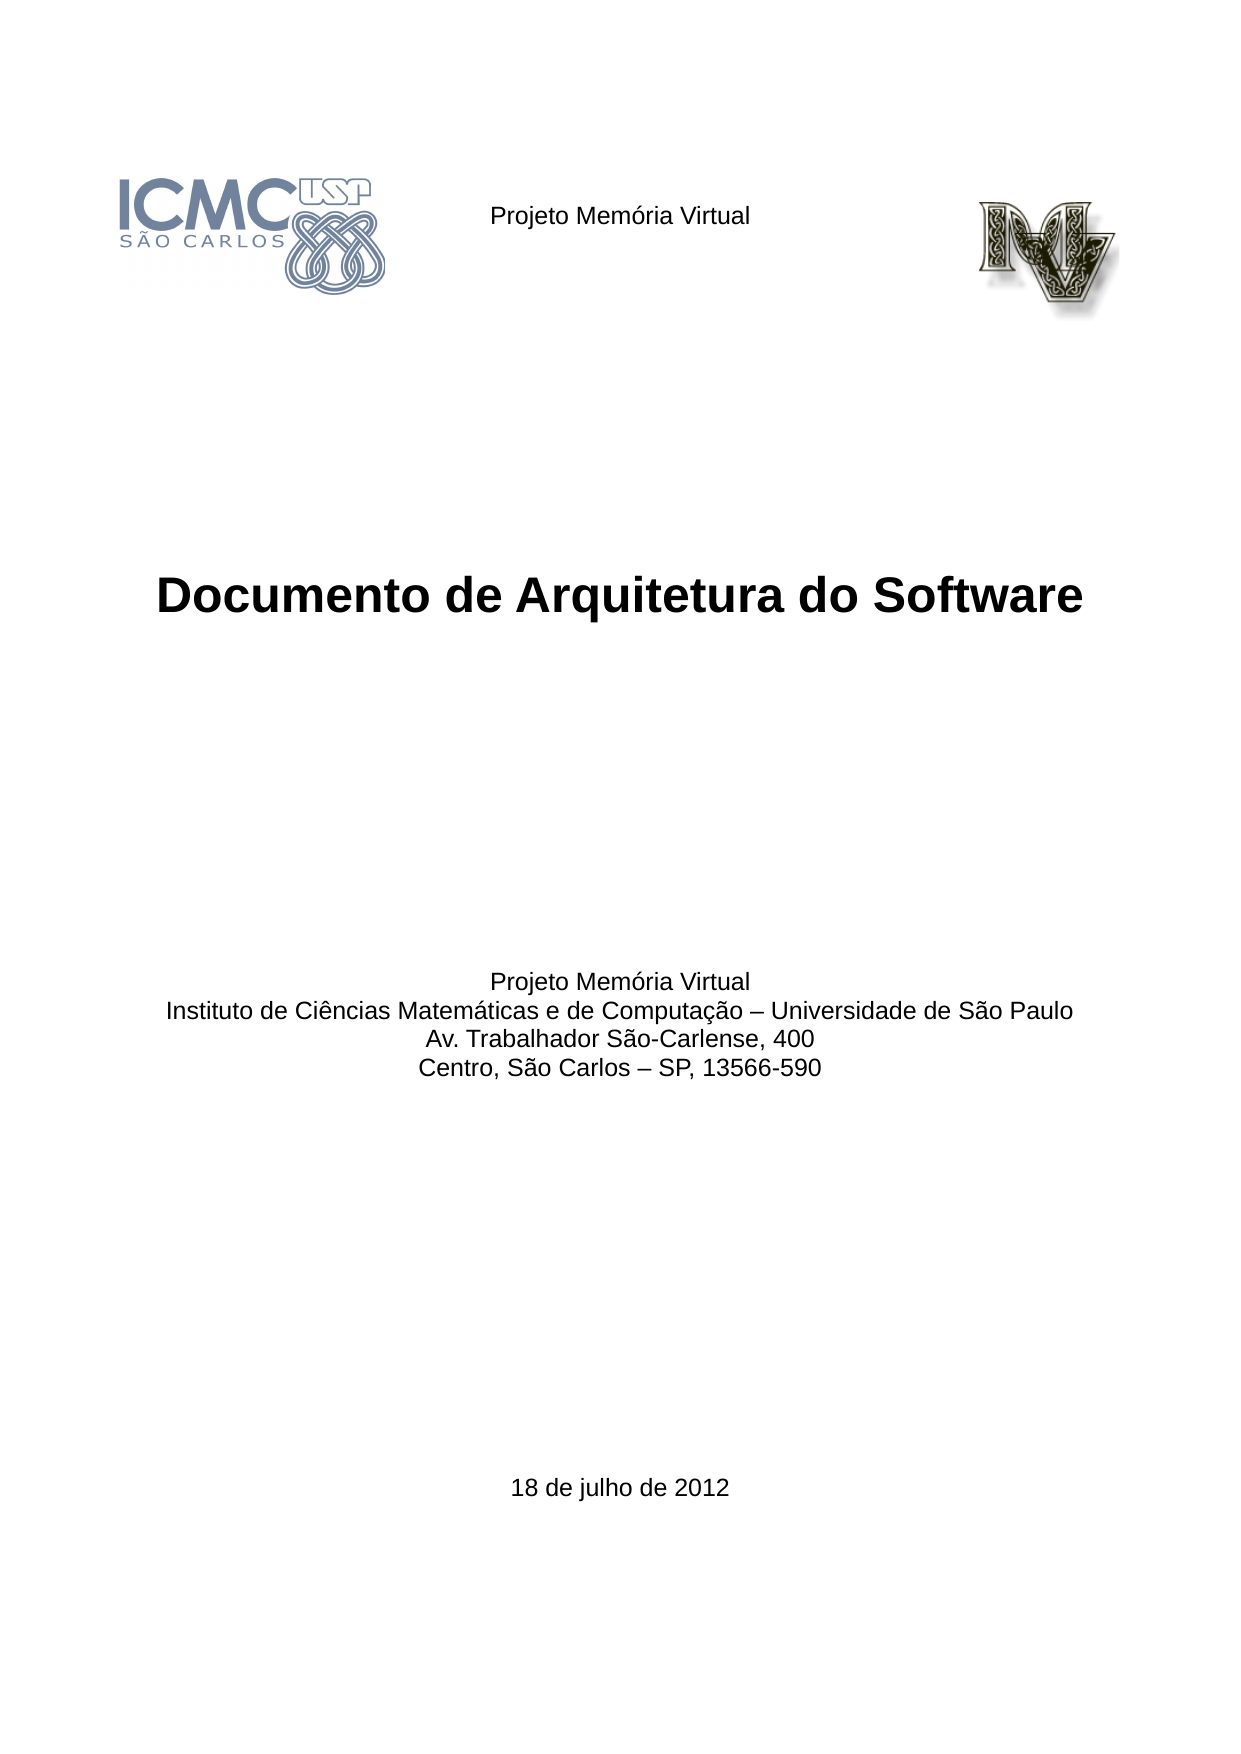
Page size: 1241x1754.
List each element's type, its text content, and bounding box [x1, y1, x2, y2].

text Projeto Memória Virtual [118, 967, 1122, 996]
picture [119, 178, 386, 295]
text 18 de julho de 2012 [118, 1473, 1122, 1502]
text Centro, São Carlos – SP, 13566-590 [118, 1053, 1122, 1082]
text Av. Trabalhador São-Carlense, 400 [118, 1024, 1122, 1053]
text Projeto Memória Virtual [386, 201, 971, 230]
picture [971, 178, 1120, 327]
text Documento de Arquitetura do Software [118, 566, 1122, 623]
text Instituto de Ciências Matemáticas e de Computação – Universidade de São Paulo [118, 996, 1122, 1024]
